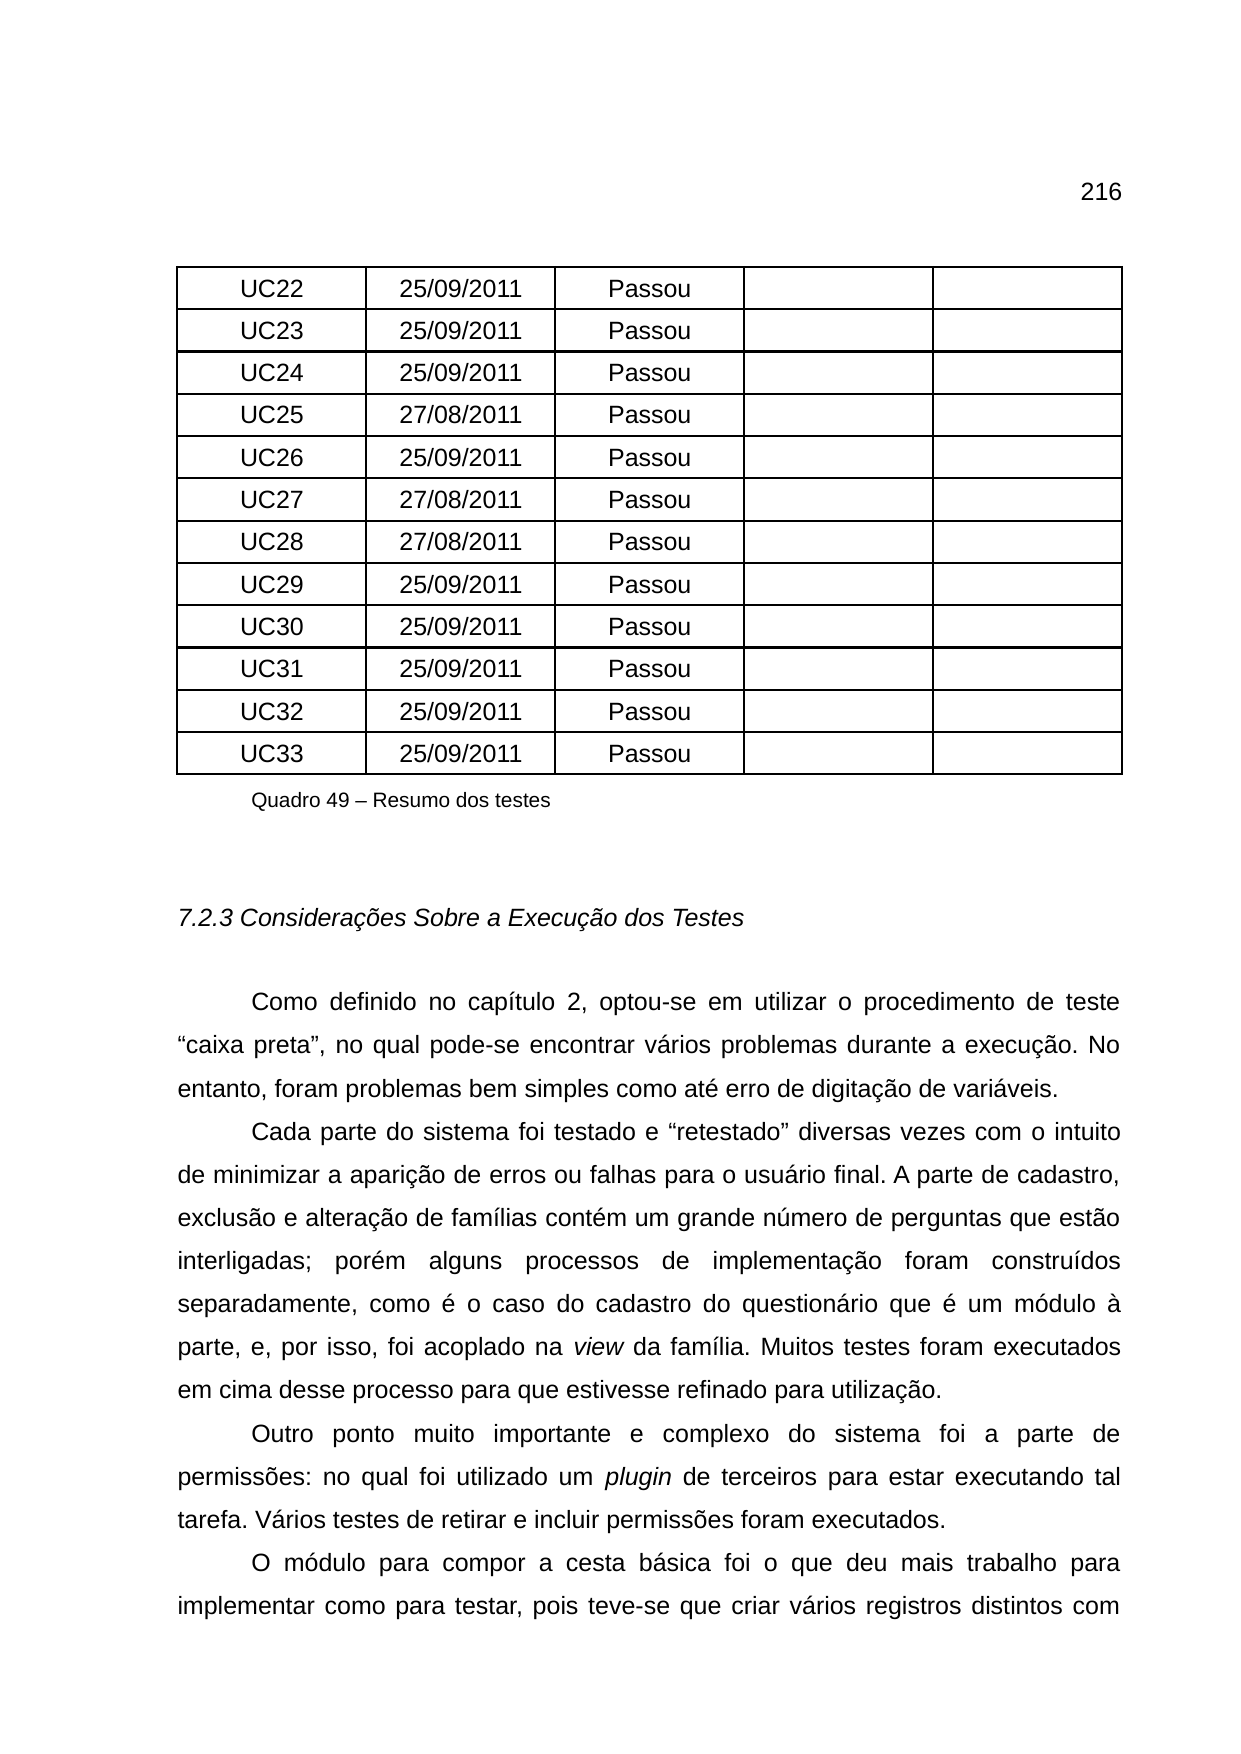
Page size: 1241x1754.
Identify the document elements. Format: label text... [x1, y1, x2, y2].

table_cell [745, 479, 932, 519]
table_cell [745, 649, 932, 689]
text Outro ponto muito importante e complexo do sistema foi a parte de permissões: no qual foi utilizado um plugin de terceiros para estar executando tal tarefa. Vários testes de retirar e incluir permissões foram executados. [177, 1419, 1122, 1534]
table_cell UC28 [178, 522, 365, 562]
table_cell [745, 395, 932, 435]
table_cell [934, 606, 1121, 646]
table_cell 25/09/2011 [367, 437, 554, 477]
table_cell Passou [556, 353, 743, 393]
table_cell [745, 437, 932, 477]
table_cell [934, 268, 1121, 308]
table_cell [745, 564, 932, 604]
table_cell 25/09/2011 [367, 310, 554, 350]
table_cell Passou [556, 733, 743, 773]
table_cell 25/09/2011 [367, 691, 554, 731]
table_cell 27/08/2011 [367, 395, 554, 435]
table_cell [934, 437, 1121, 477]
table_cell UC22 [178, 268, 365, 308]
table_cell [934, 691, 1121, 731]
table_cell [745, 606, 932, 646]
table_cell Passou [556, 310, 743, 350]
table_cell [745, 522, 932, 562]
table_cell Passou [556, 691, 743, 731]
table_cell UC23 [178, 310, 365, 350]
table_cell UC30 [178, 606, 365, 646]
subtitle 7.2.3 Considerações Sobre a Execução dos Testes [177, 903, 1122, 932]
table_cell UC26 [178, 437, 365, 477]
table_cell [934, 733, 1121, 773]
table_cell [934, 395, 1121, 435]
table_cell 25/09/2011 [367, 268, 554, 308]
table_cell UC33 [178, 733, 365, 773]
table_cell [745, 310, 932, 350]
table_cell [934, 353, 1121, 393]
table_cell Passou [556, 479, 743, 519]
table_cell UC31 [178, 649, 365, 689]
text O módulo para compor a cesta básica foi o que deu mais trabalho para implementar como para testar, pois teve-se que criar vários registros distintos com [177, 1548, 1122, 1620]
table_cell Passou [556, 437, 743, 477]
table_cell Passou [556, 268, 743, 308]
table_cell UC24 [178, 353, 365, 393]
table_cell [934, 479, 1121, 519]
table_cell Passou [556, 522, 743, 562]
table_cell [745, 733, 932, 773]
table_cell 27/08/2011 [367, 522, 554, 562]
table_cell 25/09/2011 [367, 606, 554, 646]
text Quadro 49 – Resumo dos testes [177, 788, 1122, 812]
table_cell [934, 522, 1121, 562]
table_cell UC25 [178, 395, 365, 435]
table_cell UC29 [178, 564, 365, 604]
table_cell [745, 691, 932, 731]
table_cell [934, 564, 1121, 604]
table_cell [745, 268, 932, 308]
table_cell Passou [556, 649, 743, 689]
table_cell 25/09/2011 [367, 733, 554, 773]
table_cell 25/09/2011 [367, 649, 554, 689]
table_cell 25/09/2011 [367, 353, 554, 393]
table_cell 25/09/2011 [367, 564, 554, 604]
table_cell 27/08/2011 [367, 479, 554, 519]
table_cell [934, 310, 1121, 350]
table_cell UC32 [178, 691, 365, 731]
table_cell Passou [556, 395, 743, 435]
table_cell Passou [556, 564, 743, 604]
table_cell UC27 [178, 479, 365, 519]
table_cell Passou [556, 606, 743, 646]
table_cell [934, 649, 1121, 689]
table_cell [745, 353, 932, 393]
text Como definido no capítulo 2, optou-se em utilizar o procedimento de teste “caixa preta”, no qual pode-se encontrar vários problemas durante a execução. No entanto, foram problemas bem simples como até erro de digitação de variáveis. [177, 987, 1122, 1102]
text Cada parte do sistema foi testado e “retestado” diversas vezes com o intuito de minimizar a aparição de erros ou falhas para o usuário final. A parte de cadastro, exclusão e alteração de famílias contém um grande número de perguntas que estão interligadas; porém alguns processos de implementação foram construídos separadamente, como é o caso do cadastro do questionário que é um módulo à parte, e, por isso, foi acoplado na view da família. Muitos testes foram executados em cima desse processo para que estivesse refinado para utilização. [177, 1117, 1122, 1404]
